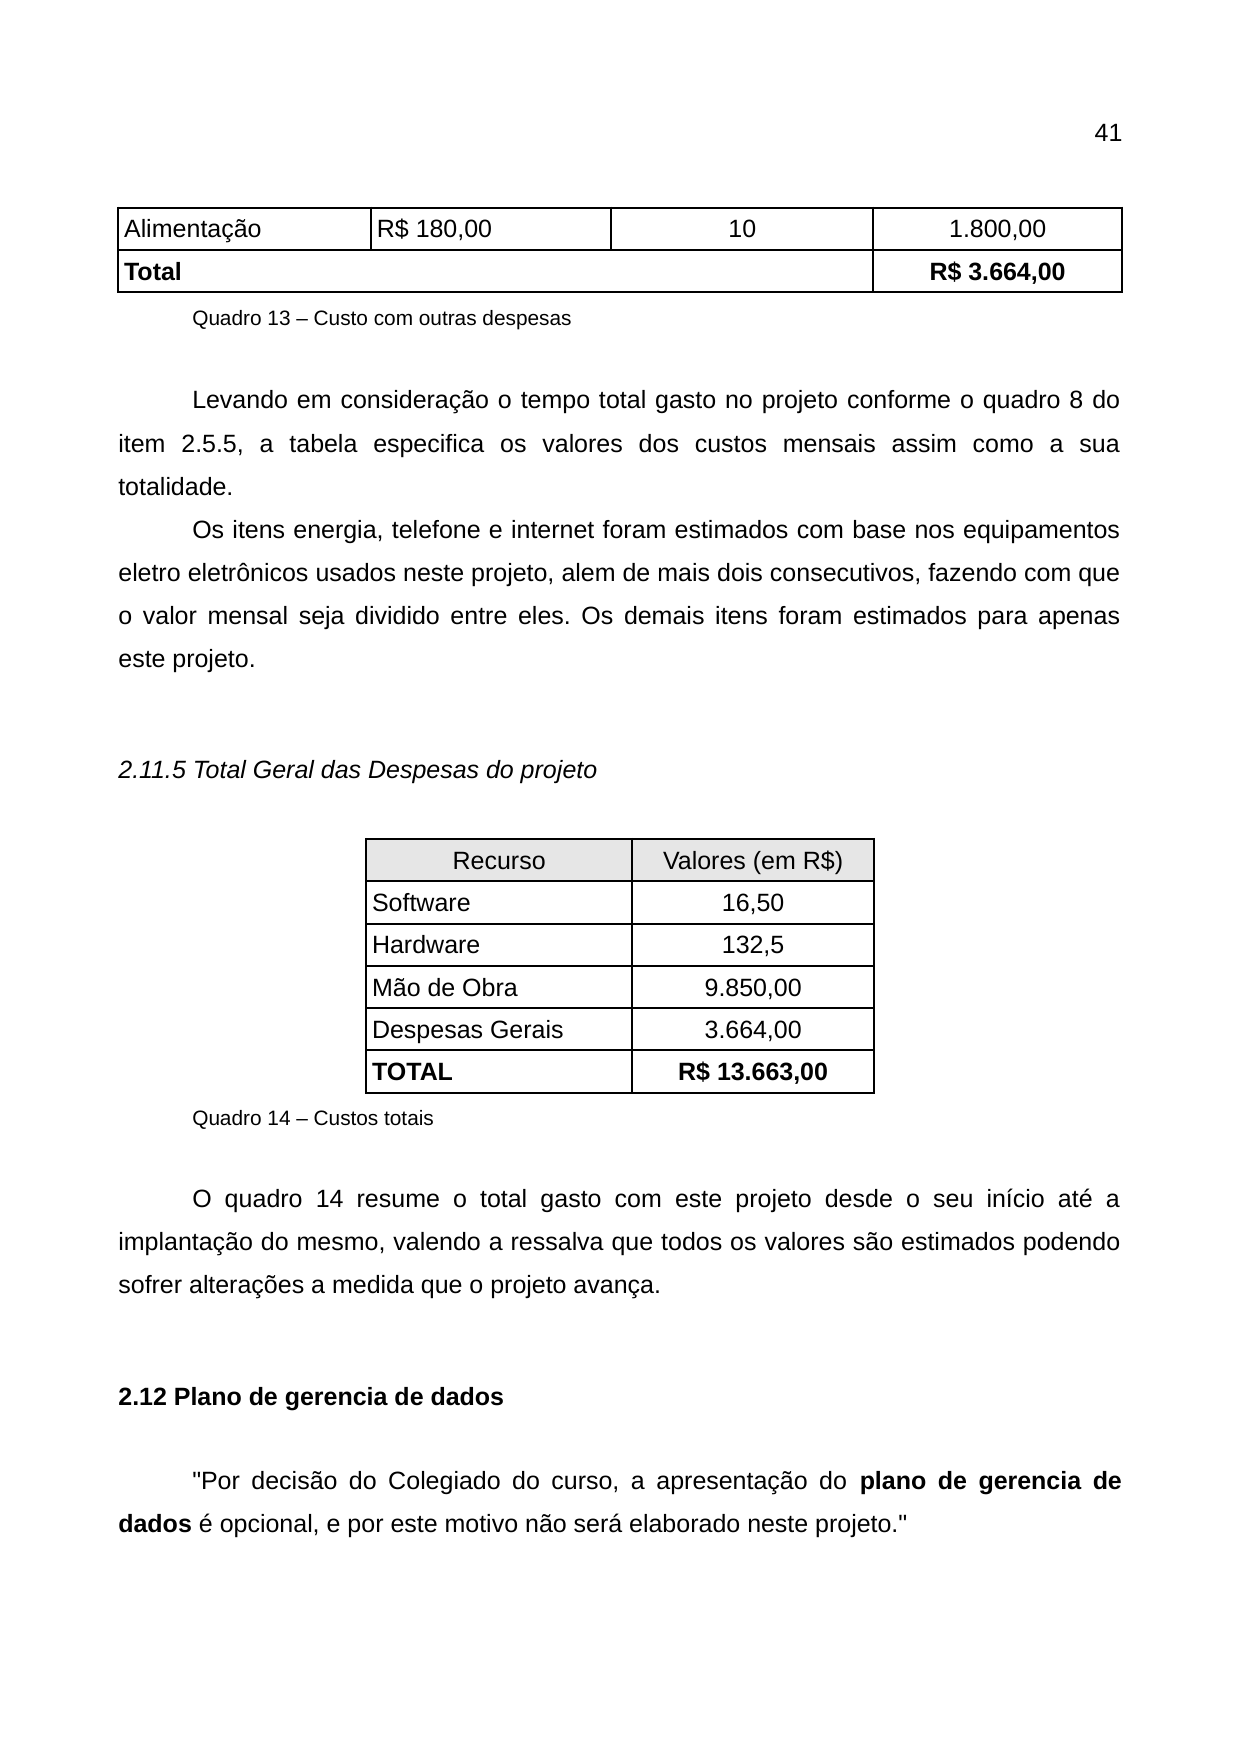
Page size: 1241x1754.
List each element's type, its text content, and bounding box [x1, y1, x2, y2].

text O quadro 14 resume o total gasto com este projeto desde o seu início até a implantação do mesmo, valendo a ressalva que todos os valores são estimados podendo sofrer alterações a medida que o projeto avança. [118, 1184, 1122, 1299]
table_cell 1.800,00 [874, 209, 1121, 249]
table_cell 9.850,00 [633, 967, 873, 1007]
table_cell R$ 3.664,00 [874, 251, 1121, 291]
text Os itens energia, telefone e internet foram estimados com base nos equipamentos eletro eletrônicos usados neste projeto, alem de mais dois consecutivos, fazendo com que o valor mensal seja dividido entre eles. Os demais itens foram estimados para apenas este projeto. [118, 515, 1122, 673]
table_cell Hardware [367, 925, 631, 965]
table_cell 10 [612, 209, 872, 249]
subtitle 2.11.5 Total Geral das Despesas do projeto [118, 755, 1122, 784]
table_header Recurso [367, 840, 631, 880]
table_cell Alimentação [119, 209, 370, 249]
text Quadro 13 – Custo com outras despesas [118, 306, 1122, 330]
table_cell R$ 180,00 [372, 209, 610, 249]
table_cell Software [367, 882, 631, 922]
table_cell Despesas Gerais [367, 1009, 631, 1049]
table_cell Mão de Obra [367, 967, 631, 1007]
text Quadro 14 – Custos totais [118, 1106, 1122, 1130]
table_cell 132,5 [633, 925, 873, 965]
subtitle 2.12 Plano de gerencia de dados [118, 1381, 1122, 1410]
text "Por decisão do Colegiado do curso, a apresentação do plano de gerencia de dados é opcional, e por este motivo não será elaborado neste projeto." [118, 1466, 1122, 1538]
table_cell 3.664,00 [633, 1009, 873, 1049]
text Levando em consideração o tempo total gasto no projeto conforme o quadro 8 do item 2.5.5, a tabela especifica os valores dos custos mensais assim como a sua totalidade. [118, 385, 1122, 500]
table_cell 16,50 [633, 882, 873, 922]
table_cell Total [119, 251, 872, 291]
table_cell TOTAL [367, 1051, 631, 1092]
table_header Valores (em R$) [633, 840, 873, 880]
table_cell R$ 13.663,00 [633, 1051, 873, 1092]
